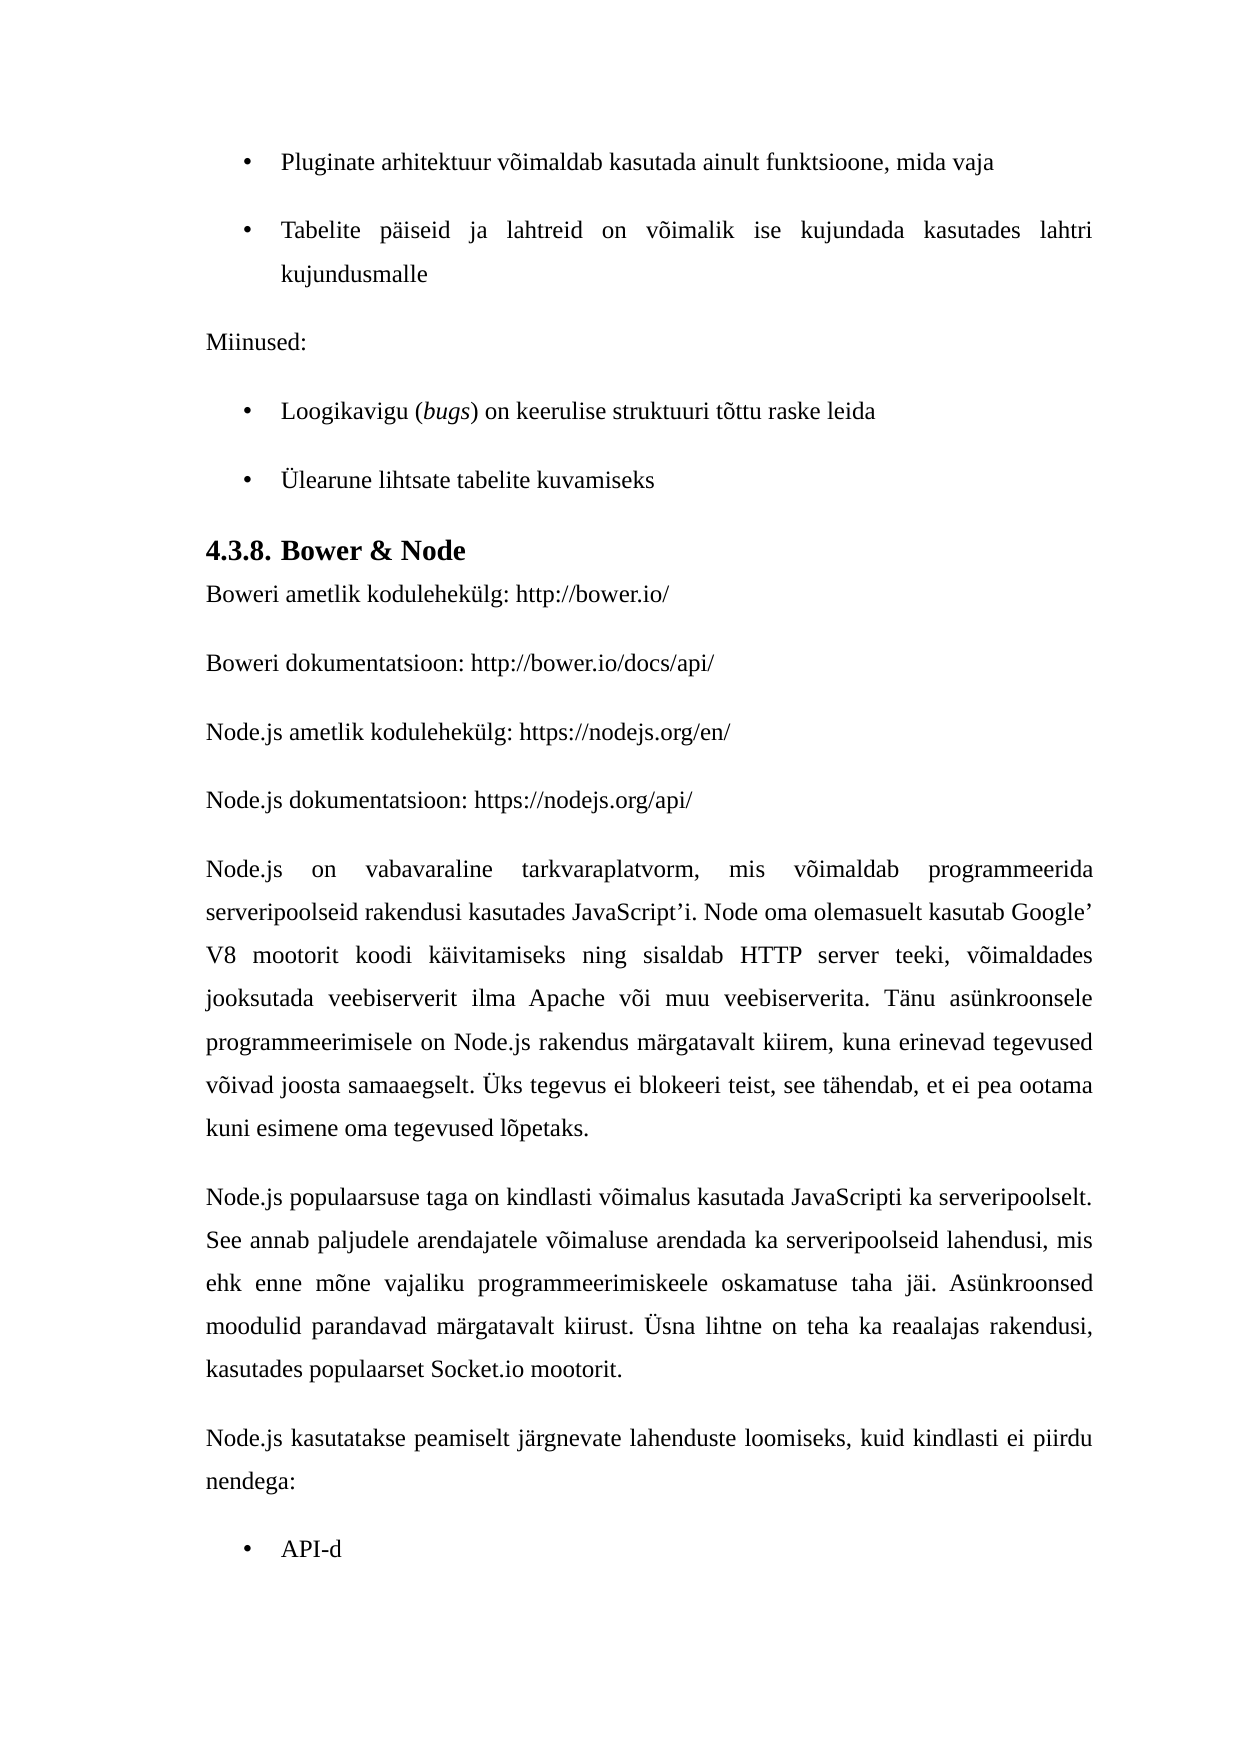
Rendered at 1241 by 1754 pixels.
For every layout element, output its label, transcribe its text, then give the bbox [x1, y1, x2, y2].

list Pluginate arhitektuur võimaldab kasutada ainult funktsioone, mida vaja [243, 147, 1093, 176]
subtitle Bower & Node [206, 533, 1093, 567]
text Node.js kasutatakse peamiselt järgnevate lahenduste loomiseks, kuid kindlasti ei piirdu nendega: [206, 1423, 1093, 1494]
text Node.js populaarsuse taga on kindlasti võimalus kasutada JavaScripti ka serveripoolselt. See annab paljudele arendajatele võimaluse arendada ka serveripoolseid lahendusi, mis ehk enne mõne vajaliku programmeerimiskeele oskamatuse taha jäi. Asünkroonsed moodulid parandavad märgatavalt kiirust. Üsna lihtne on teha ka reaalajas rakendusi, kasutades populaarset Socket.io mootorit. [206, 1182, 1093, 1383]
list API-d [243, 1534, 1093, 1563]
text Node.js dokumentatsioon: https://nodejs.org/api/ [206, 786, 1093, 814]
text Boweri dokumentatsioon: http://bower.io/docs/api/ [206, 648, 1093, 677]
text Miinused: [206, 327, 1093, 356]
list Loogikavigu (bugs) on keerulise struktuuri tõttu raske leida [243, 396, 1093, 425]
text Node.js ametlik kodulehekülg: https://nodejs.org/en/ [206, 717, 1093, 746]
list Ülearune lihtsate tabelite kuvamiseks [243, 465, 1093, 493]
text Node.js on vabavaraline tarkvaraplatvorm, mis võimaldab programmeerida serveripoolseid rakendusi kasutades JavaScript’i. Node oma olemasuelt kasutab Google’ V8 mootorit koodi käivitamiseks ning sisaldab HTTP server teeki, võimaldades jooksutada veebiserverit ilma Apache või muu veebiserverita. Tänu asünkroonsele programmeerimisele on Node.js rakendus märgatavalt kiirem, kuna erinevad tegevused võivad joosta samaaegselt. Üks tegevus ei blokeeri teist, see tähendab, et ei pea ootama kuni esimene oma tegevused lõpetaks. [206, 854, 1093, 1142]
list Tabelite päiseid ja lahtreid on võimalik ise kujundada kasutades lahtri kujundusmalle [243, 216, 1093, 287]
text Boweri ametlik kodulehekülg: http://bower.io/ [206, 579, 1093, 608]
